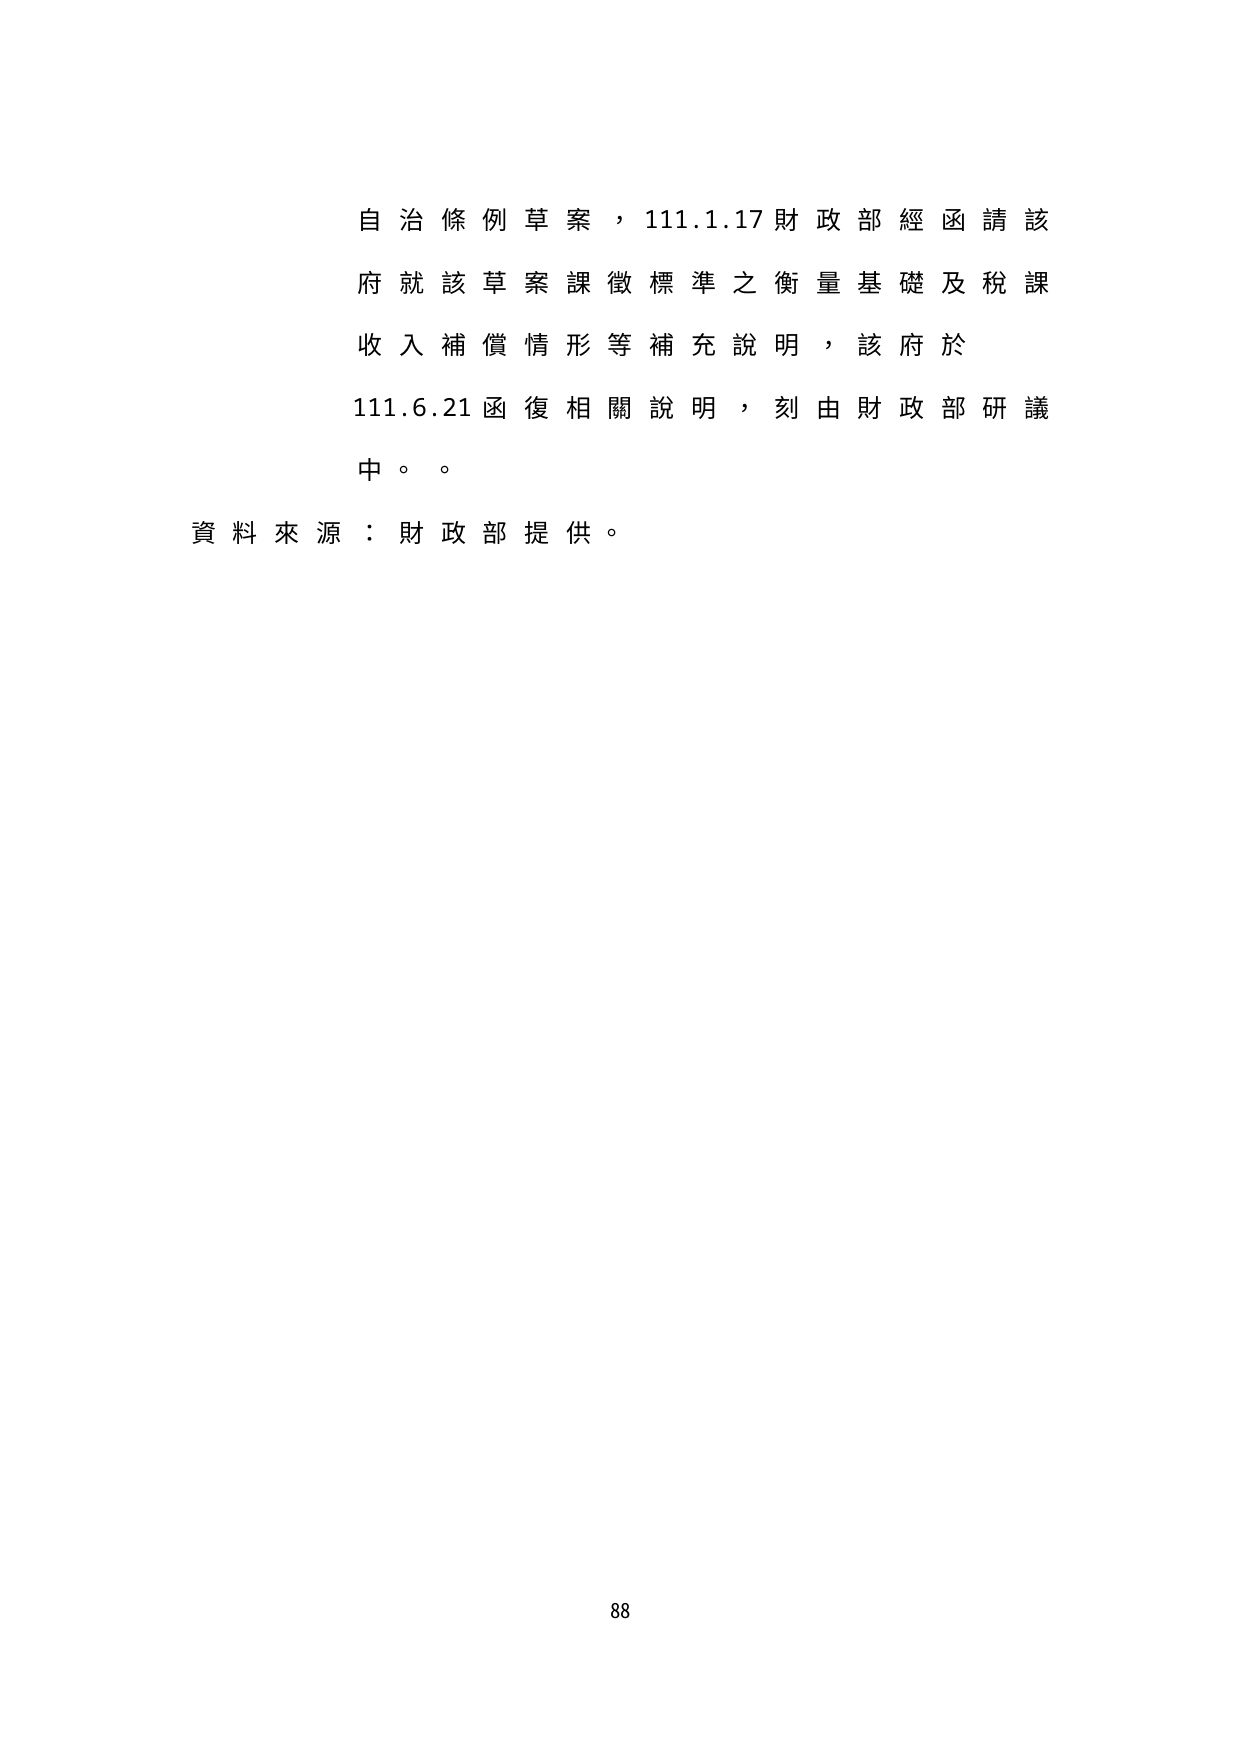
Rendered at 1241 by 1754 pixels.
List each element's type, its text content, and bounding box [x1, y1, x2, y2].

text 自治條例草案，111.1.17財政部經函請該府就該草案課徵標準之衡量基礎及稅課收入補償情形等補充說明，該府於111.6.21函復相關說明，刻由財政部研議中。。 [183, 177, 1058, 490]
text 資料來源：財政部提供。 [183, 490, 1058, 552]
